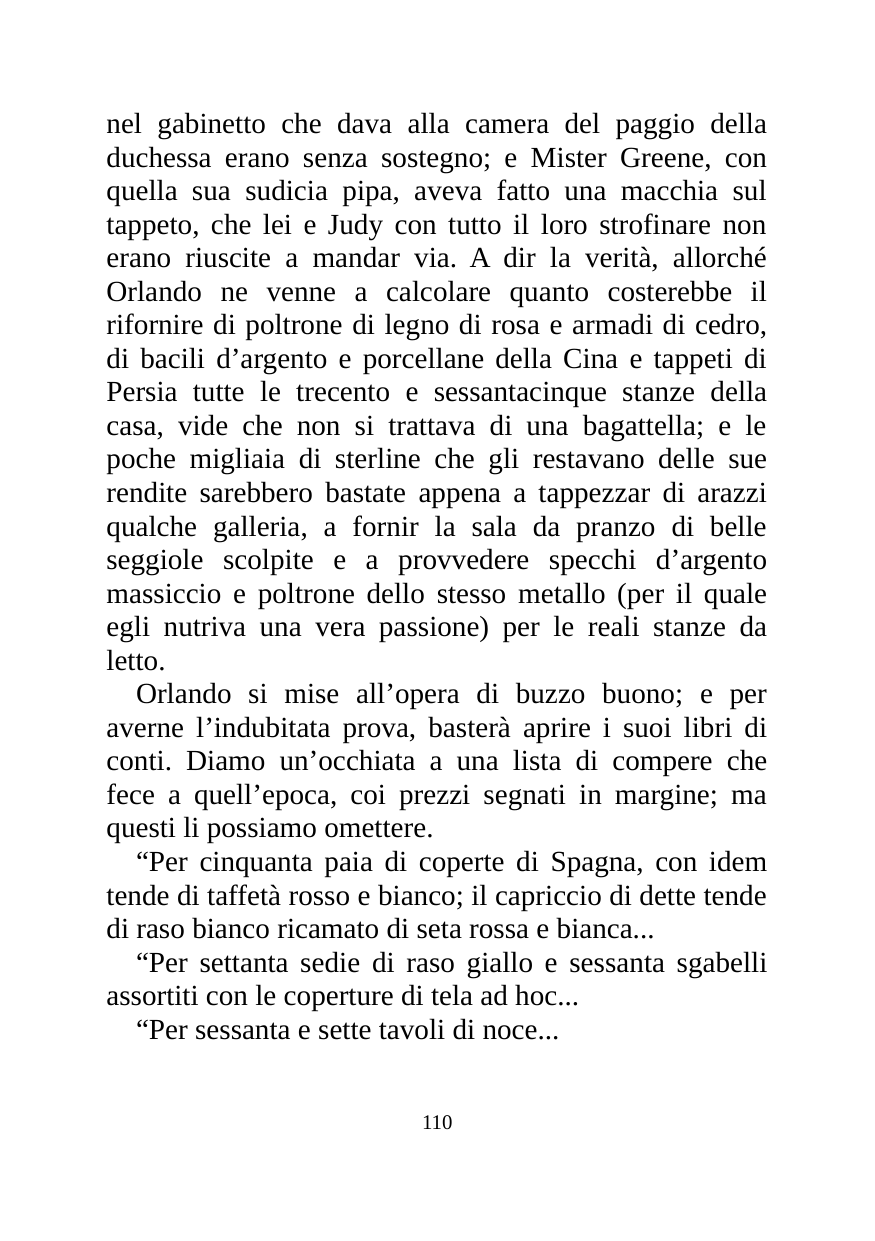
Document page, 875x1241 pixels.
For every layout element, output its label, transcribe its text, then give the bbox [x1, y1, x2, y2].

text “Per cinquanta paia di coperte di Spagna, con idem tende di taffetà rosso e bianco; il capriccio di dette tende di raso bianco ricamato di seta rossa e bianca... [106, 844, 768, 945]
text nel gabinetto che dava alla camera del paggio della duchessa erano senza sostegno; e Mister Greene, con quella sua sudicia pipa, aveva fatto una macchia sul tappeto, che lei e Judy con tutto il loro strofinare non erano riuscite a mandar via. A dir la verità, allorché Orlando ne venne a calcolare quanto costerebbe il rifornire di poltrone di legno di rosa e armadi di cedro, di bacili d’argento e porcellane della Cina e tappeti di Persia tutte le trecento e sessantacinque stanze della casa, vide che non si trattava di una bagattella; e le poche migliaia di sterline che gli restavano delle sue rendite sarebbero bastate appena a tappezzar di arazzi qualche galleria, a fornir la sala da pranzo di belle seggiole scolpite e a provvedere specchi d’argento massiccio e poltrone dello stesso metallo (per il quale egli nutriva una vera passione) per le reali stanze da letto. [106, 106, 768, 676]
text “Per settanta sedie di raso giallo e sessanta sgabelli assortiti con le coperture di tela ad hoc... [106, 945, 768, 1012]
text “Per sessanta e sette tavoli di noce... [106, 1012, 768, 1045]
text Orlando si mise all’opera di buzzo buono; e per averne l’indubitata prova, basterà aprire i suoi libri di conti. Diamo un’occhiata a una lista di compere che fece a quell’epoca, coi prezzi segnati in margine; ma questi li possiamo omettere. [106, 676, 768, 844]
